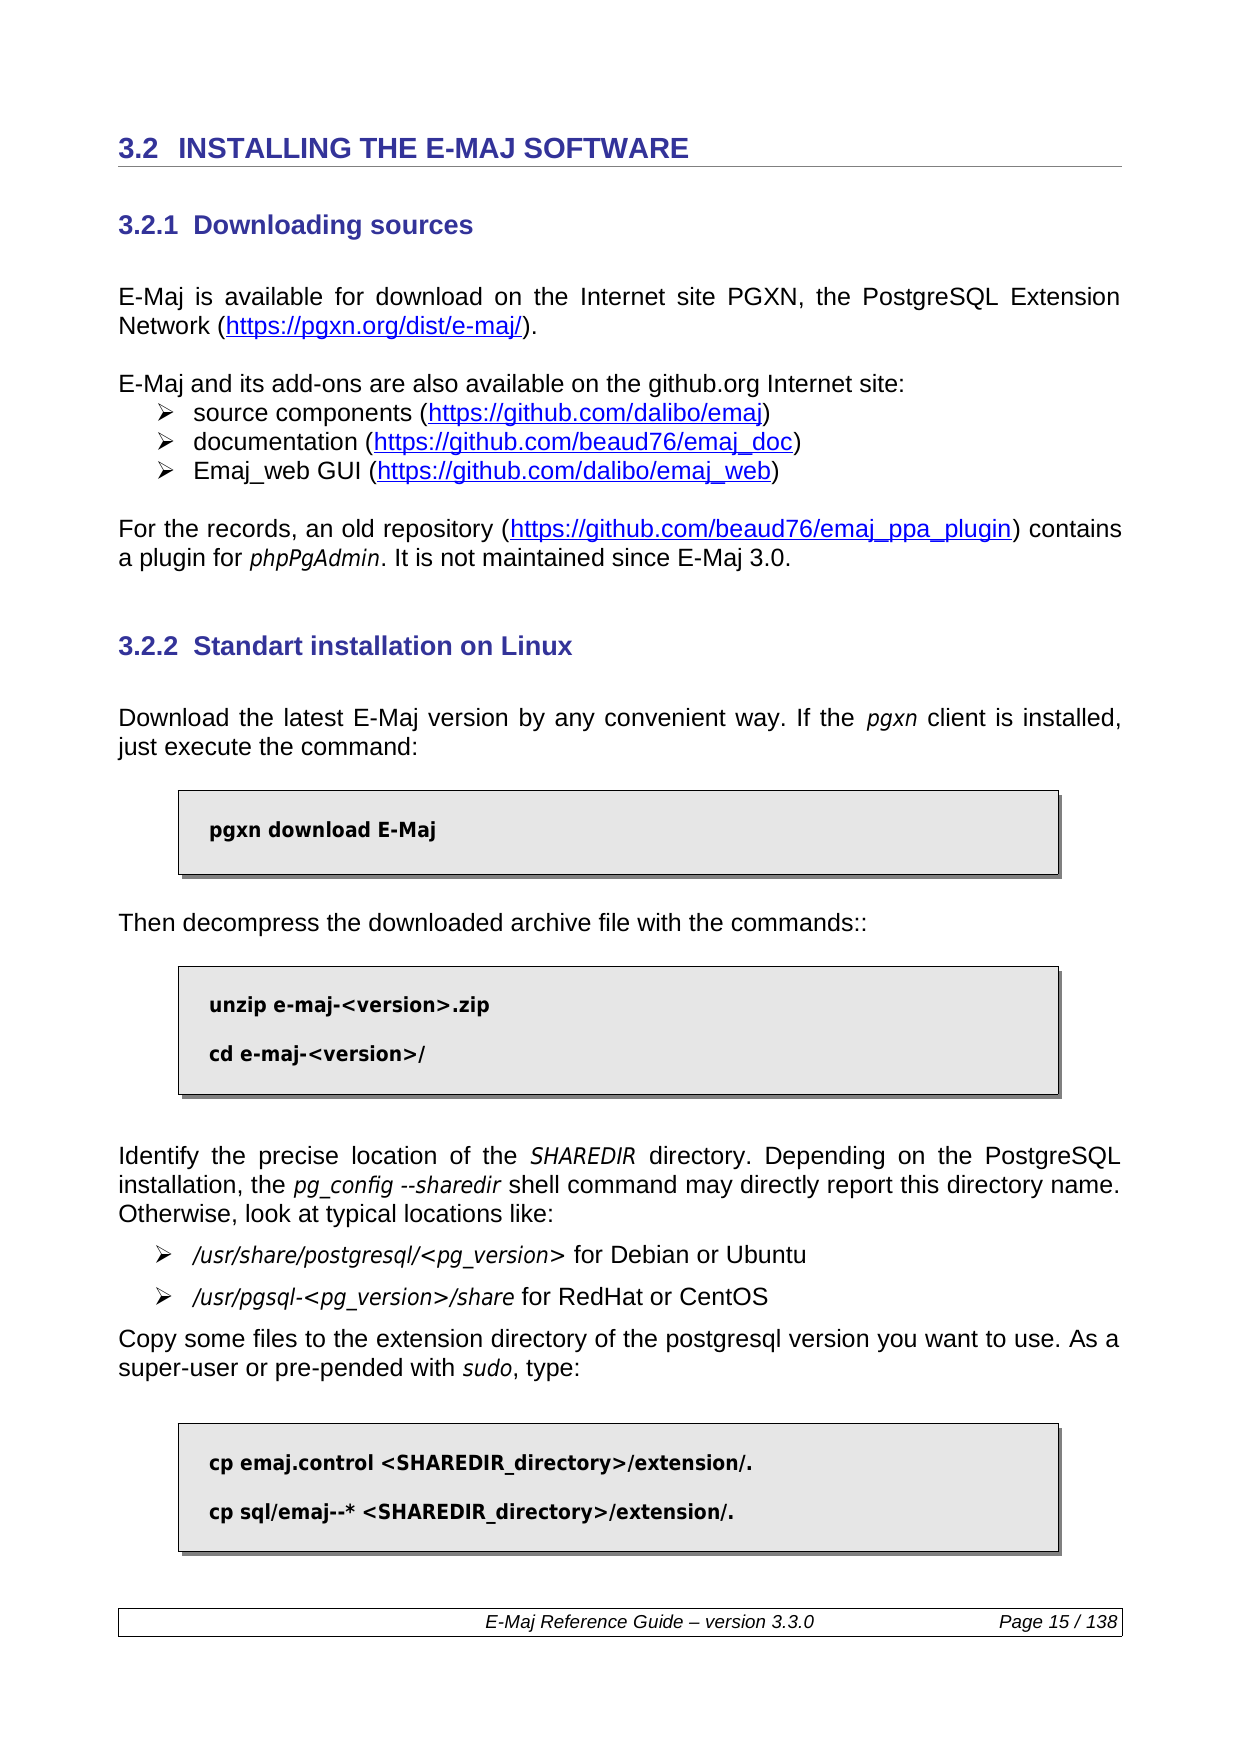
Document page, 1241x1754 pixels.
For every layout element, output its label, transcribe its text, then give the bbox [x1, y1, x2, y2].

text Then decompress the downloaded archive file with the commands:: [118, 908, 1122, 937]
list Identify the precise location of the SHAREDIR directory. Depending on the PostgreSQL installation, the pg_config --sharedir shell command may directly report this directory name. Otherwise, look at typical locations like: [118, 1141, 1122, 1228]
text cp sql/emaj--* <SHAREDIR_directory>/extension/. [179, 1497, 1058, 1521]
text E-Maj and its add-ons are also available on the github.org Internet site: [118, 369, 1122, 398]
subtitle Standart installation on Linux [118, 630, 1122, 661]
list Emaj_web GUI (https://github.com/dalibo/emaj_web) [156, 456, 1122, 485]
text Download the latest E-Maj version by any convenient way. If the pgxn client is installed, just execute the command: [118, 703, 1122, 761]
text cp emaj.control <SHAREDIR_directory>/extension/. [179, 1448, 1058, 1472]
subtitle Downloading sources [118, 209, 1122, 240]
list documentation (https://github.com/beaud76/emaj_doc) [156, 427, 1122, 456]
text unzip e-maj-<version>.zip [179, 990, 1058, 1015]
text For the records, an old repository (https://github.com/beaud76/emaj_ppa_plugin) contains a plugin for phpPgAdmin. It is not maintained since E-Maj 3.0. [118, 514, 1122, 572]
text cd e-maj-<version>/ [179, 1039, 1058, 1064]
text E-Maj is available for download on the Internet site PGXN, the PostgreSQL Extension Network (https://pgxn.org/dist/e-maj/). [118, 281, 1122, 339]
list /usr/pgsql-<pg_version>/share for RedHat or CentOS [118, 1282, 1122, 1311]
list source components (https://github.com/dalibo/emaj) [156, 398, 1122, 427]
text Copy some files to the extension directory of the postgresql version you want to use. As a super-user or pre-pended with sudo, type: [118, 1323, 1122, 1382]
list /usr/share/postgresql/<pg_version> for Debian or Ubuntu [118, 1240, 1122, 1269]
subtitle Installing the E-Maj software [118, 131, 1122, 166]
text pgxn download E-Maj [179, 814, 1058, 839]
